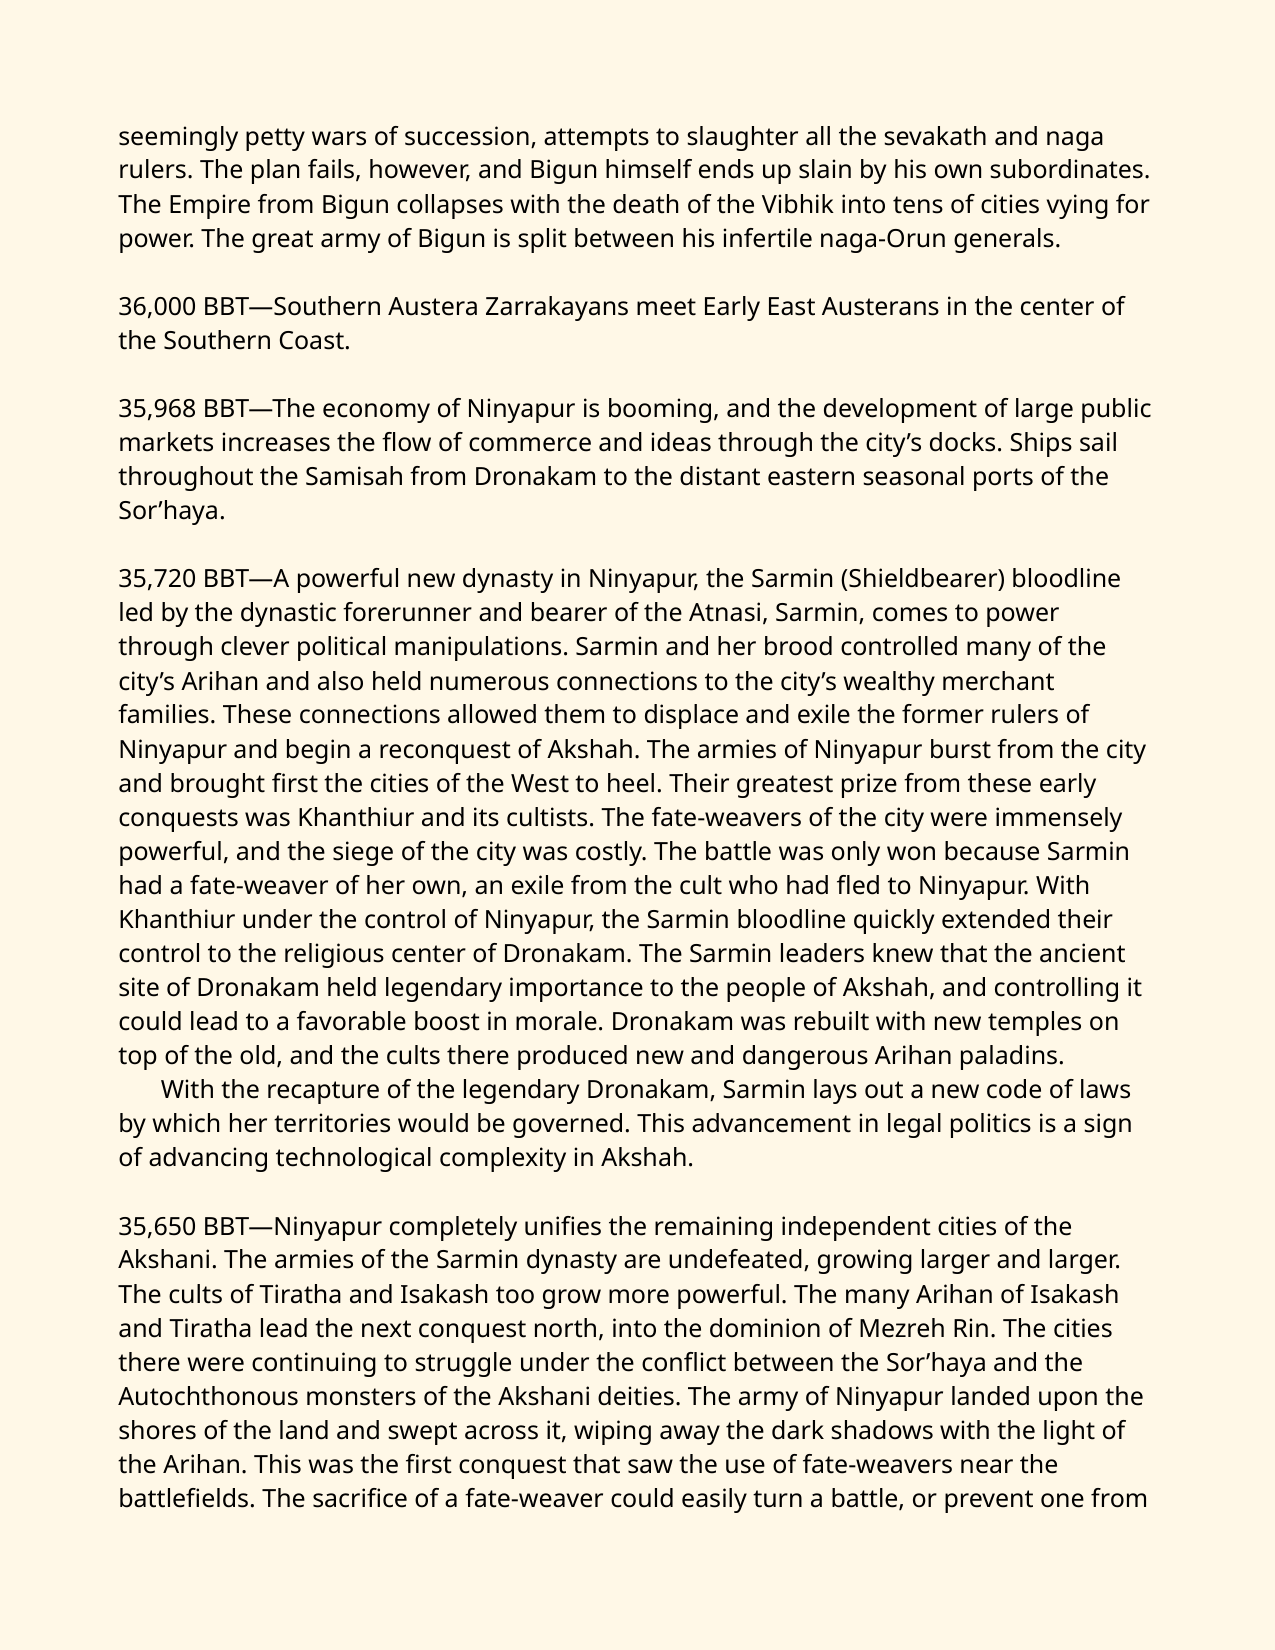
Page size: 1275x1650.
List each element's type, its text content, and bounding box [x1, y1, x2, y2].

text 35,650 BBT—Ninyapur completely unifies the remaining independent cities of the Akshani. The armies of the Sarmin dynasty are undefeated, growing larger and larger. The cults of Tiratha and Isakash too grow more powerful. The many Arihan of Isakash and Tiratha lead the next conquest north, into the dominion of Mezreh Rin. The cities there were continuing to struggle under the conflict between the Sor’haya and the Autochthonous monsters of the Akshani deities. The army of Ninyapur landed upon the shores of the land and swept across it, wiping away the dark shadows with the light of the Arihan. This was the first conquest that saw the use of fate-weavers near the battlefields. The sacrifice of a fate-weaver could easily turn a battle, or prevent one from [118, 1208, 1157, 1515]
text 35,968 BBT—The economy of Ninyapur is booming, and the development of large public markets increases the flow of commerce and ideas through the city’s docks. Ships sail throughout the Samisah from Dronakam to the distant eastern seasonal ports of the Sor’haya. [118, 391, 1157, 527]
text With the recapture of the legendary Dronakam, Sarmin lays out a new code of laws by which her territories would be governed. This advancement in legal politics is a sign of advancing technological complexity in Akshah. [118, 1072, 1157, 1174]
text 35,720 BBT—A powerful new dynasty in Ninyapur, the Sarmin (Shieldbearer) bloodline led by the dynastic forerunner and bearer of the Atnasi, Sarmin, comes to power through clever political manipulations. Sarmin and her brood controlled many of the city’s Arihan and also held numerous connections to the city’s wealthy merchant families. These connections allowed them to displace and exile the former rulers of Ninyapur and begin a reconquest of Akshah. The armies of Ninyapur burst from the city and brought first the cities of the West to heel. Their greatest prize from these early conquests was Khanthiur and its cultists. The fate-weavers of the city were immensely powerful, and the siege of the city was costly. The battle was only won because Sarmin had a fate-weaver of her own, an exile from the cult who had fled to Ninyapur. With Khanthiur under the control of Ninyapur, the Sarmin bloodline quickly extended their control to the religious center of Dronakam. The Sarmin leaders knew that the ancient site of Dronakam held legendary importance to the people of Akshah, and controlling it could lead to a favorable boost in morale. Dronakam was rebuilt with new temples on top of the old, and the cults there produced new and dangerous Arihan paladins. [118, 561, 1157, 1072]
text 36,000 BBT—Southern Austera Zarrakayans meet Early East Austerans in the center of the Southern Coast. [118, 288, 1157, 357]
text seemingly petty wars of succession, attempts to slaughter all the sevakath and naga rulers. The plan fails, however, and Bigun himself ends up slain by his own subordinates. The Empire from Bigun collapses with the death of the Vibhik into tens of cities vying for power. The great army of Bigun is split between his infertile naga-Orun generals. [118, 118, 1157, 254]
